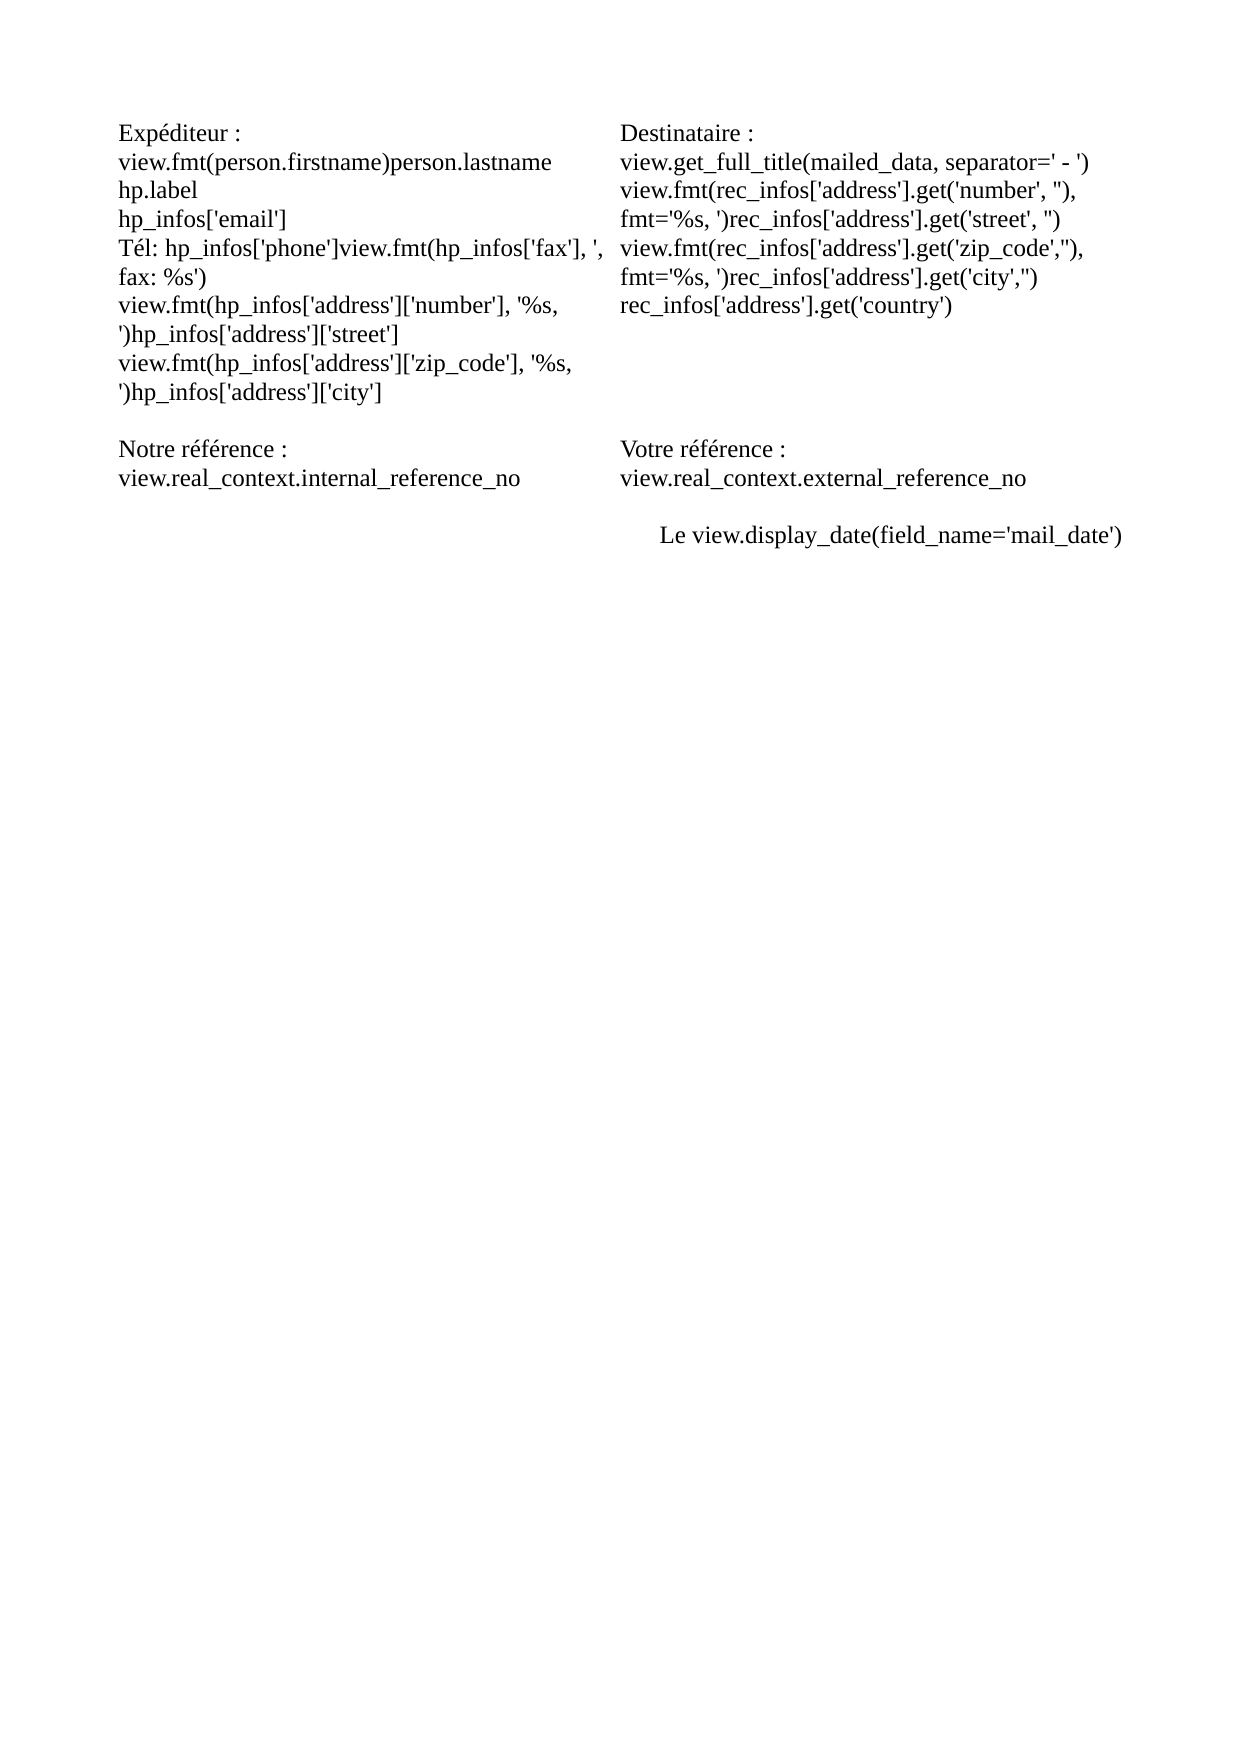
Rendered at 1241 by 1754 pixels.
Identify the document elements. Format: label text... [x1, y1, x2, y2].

table_cell Votre référence : view.real_context.external_reference_no [620, 434, 1122, 492]
table_header Expéditeur : view.fmt(person.firstname)person.lastname hp.label hp_infos['email'] Tél: hp_infos['phone']view.fmt(hp_infos['fax'], ', fax: %s') view.fmt(hp_infos['address']['number'], '%s, ')hp_infos['address']['street'] view.fmt(hp_infos['address']['zip_code'], '%s, ')hp_infos['address']['city'] [118, 118, 620, 406]
table_cell Notre référence : view.real_context.internal_reference_no [118, 434, 620, 492]
table_cell [620, 406, 1122, 434]
table_cell [118, 406, 620, 434]
table_header Destinataire : view.get_full_title(mailed_data, separator=' - ') view.fmt(rec_infos['address'].get('number', ''), fmt='%s, ')rec_infos['address'].get('street', '') view.fmt(rec_infos['address'].get('zip_code',''), fmt='%s, ')rec_infos['address'].get('city','') rec_infos['address'].get('country') [620, 118, 1122, 406]
text Le view.display_date(field_name='mail_date') [118, 521, 1122, 549]
